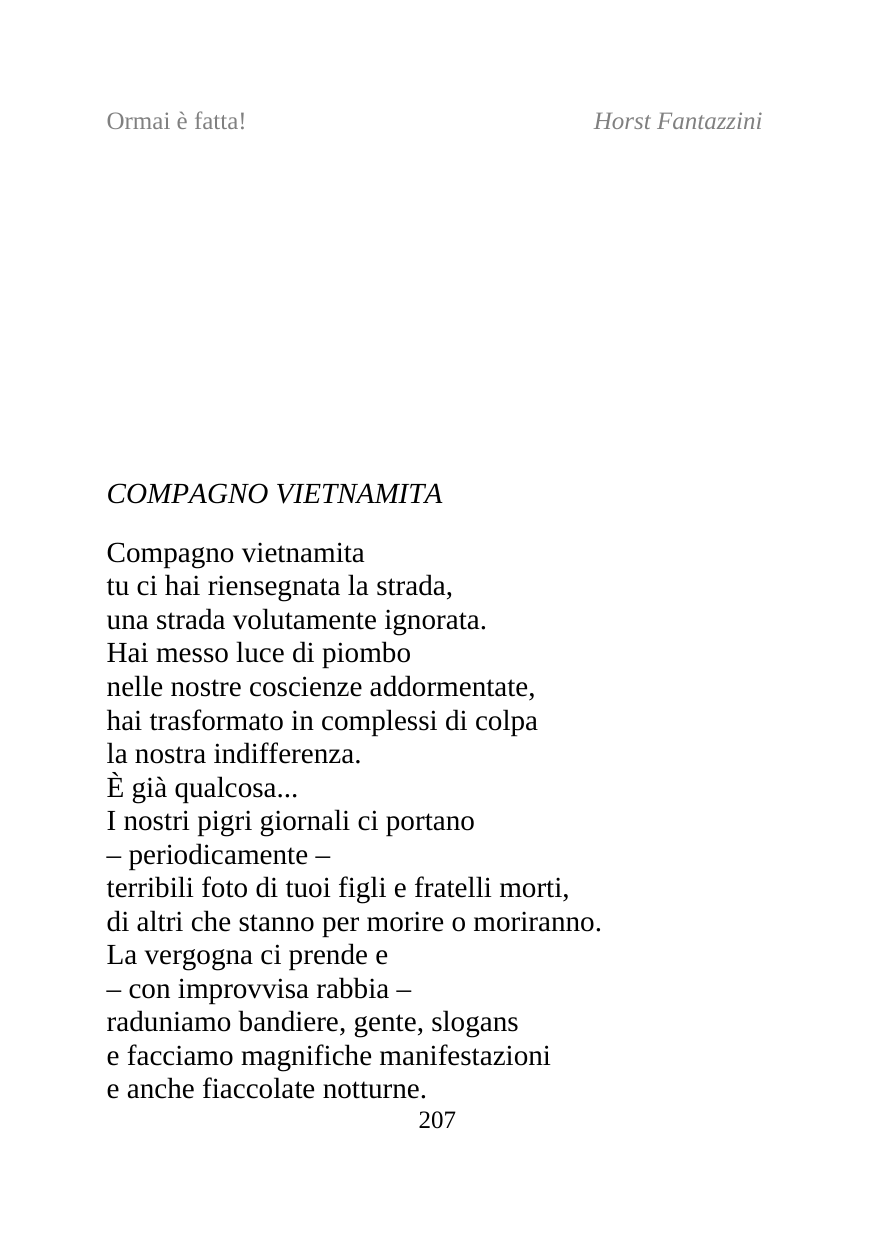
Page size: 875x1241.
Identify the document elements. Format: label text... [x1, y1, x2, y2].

text Hai messo luce di piombo [106, 636, 768, 669]
text di altri che stanno per morire o moriranno. [106, 904, 768, 937]
text raduniamo bandiere, gente, slogans [106, 1004, 768, 1038]
text La vergogna ci prende e [106, 937, 768, 971]
text nelle nostre coscienze addormentate, [106, 669, 768, 703]
text – periodicamente – [106, 837, 768, 870]
text terribili foto di tuoi figli e fratelli morti, [106, 870, 768, 904]
text hai trasformato in complessi di colpa [106, 703, 768, 736]
text – con improvvisa rabbia – [106, 971, 768, 1004]
text la nostra indifferenza. [106, 736, 768, 770]
text e facciamo magnifiche manifestazioni [106, 1038, 768, 1072]
text tu ci hai riensegnata la strada, [106, 568, 768, 602]
text I nostri pigri giornali ci portano [106, 803, 768, 837]
text È già qualcosa... [106, 770, 768, 803]
text Compagno vietnamita [106, 535, 768, 568]
text e anche fiaccolate notturne. [106, 1072, 768, 1105]
text una strada volutamente ignorata. [106, 602, 768, 636]
text COMPAGNO VIETNAMITA [106, 476, 768, 510]
